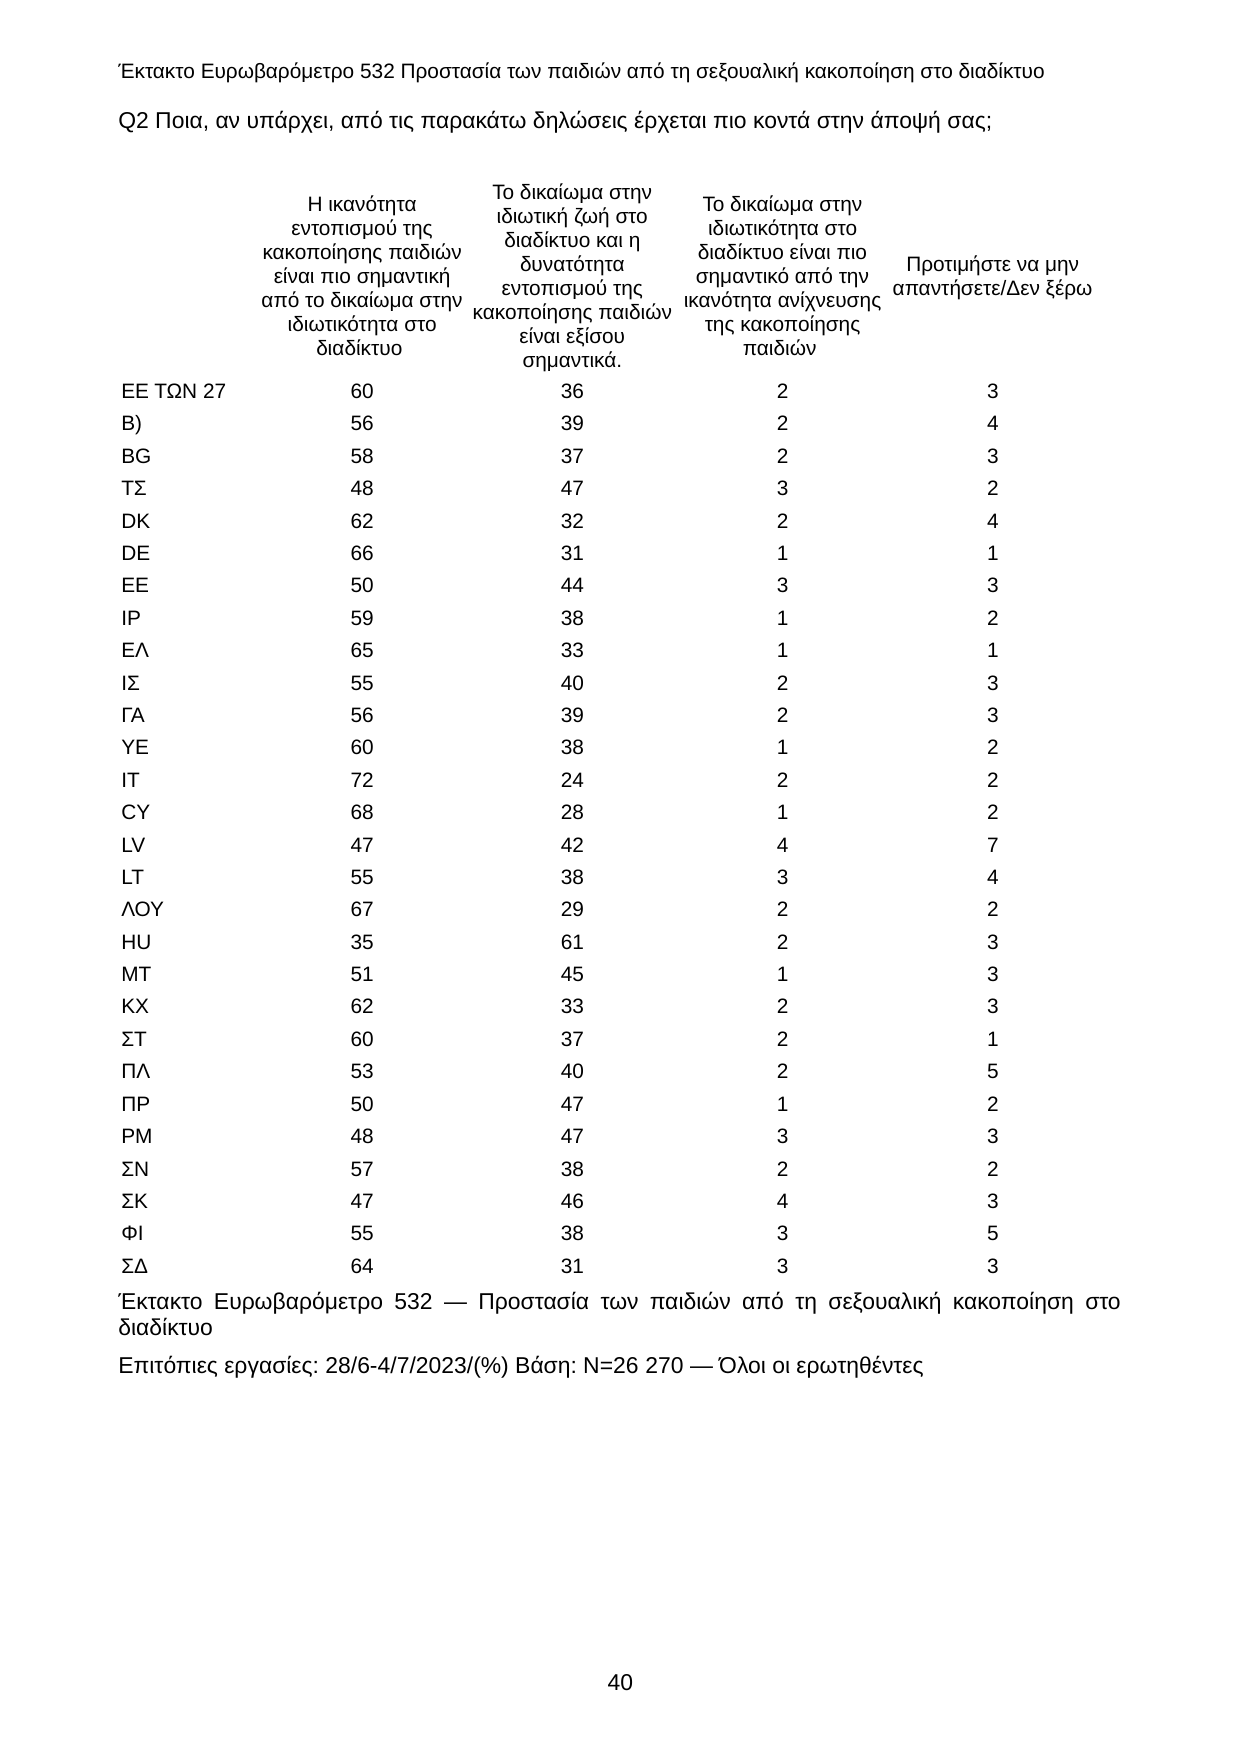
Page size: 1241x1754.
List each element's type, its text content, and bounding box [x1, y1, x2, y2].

table_cell 2 [677, 504, 887, 537]
table_cell 32 [467, 504, 677, 537]
table_cell 46 [467, 1185, 677, 1217]
table_cell 1 [677, 537, 887, 569]
table_cell 3 [888, 1185, 1098, 1217]
table_cell 5 [888, 1217, 1098, 1249]
table_cell 48 [257, 1120, 467, 1152]
table_cell LV [118, 828, 257, 861]
table_cell 68 [257, 796, 467, 828]
table_cell 3 [677, 1217, 887, 1249]
table_cell 55 [257, 1217, 467, 1249]
table_cell 1 [677, 958, 887, 990]
table_cell 59 [257, 601, 467, 634]
table_cell 1 [888, 634, 1098, 666]
table_cell 1 [677, 796, 887, 828]
table_cell 33 [467, 634, 677, 666]
table_header [118, 177, 257, 375]
table_cell DE [118, 537, 257, 569]
table_cell 3 [888, 990, 1098, 1023]
table_cell 56 [257, 699, 467, 731]
table_cell 44 [467, 569, 677, 601]
table_cell ΙΡ [118, 601, 257, 634]
table_cell 2 [677, 375, 887, 407]
table_cell LT [118, 861, 257, 893]
table_cell 61 [467, 925, 677, 958]
table_cell 7 [888, 828, 1098, 861]
table_cell 39 [467, 699, 677, 731]
table_header Το δικαίωμα στην ιδιωτική ζωή στο διαδίκτυο και η δυνατότητα εντοπισμού της κακοποίησης παιδιών είναι εξίσου σημαντικά. [467, 177, 677, 375]
table_cell ΕΛ [118, 634, 257, 666]
table_cell HU [118, 925, 257, 958]
table_cell 38 [467, 601, 677, 634]
table_cell 2 [677, 666, 887, 699]
table_cell ΜΤ [118, 958, 257, 990]
table_cell 3 [677, 1120, 887, 1152]
table_cell 38 [467, 861, 677, 893]
table_cell 47 [467, 1088, 677, 1120]
table_cell ΦΙ [118, 1217, 257, 1249]
table_cell ΥΕ [118, 731, 257, 763]
table_cell 24 [467, 764, 677, 796]
table_cell 58 [257, 440, 467, 472]
table_cell 3 [677, 472, 887, 504]
table_cell ΕΕ [118, 569, 257, 601]
table_cell 2 [677, 925, 887, 958]
table_cell Β) [118, 407, 257, 439]
table_cell 3 [888, 958, 1098, 990]
table_cell ΕΕ ΤΩΝ 27 [118, 375, 257, 407]
table_cell 37 [467, 440, 677, 472]
table_cell 4 [888, 861, 1098, 893]
table_cell 1 [677, 601, 887, 634]
table_cell ΣΔ [118, 1249, 257, 1282]
table_cell ΛΟΥ [118, 893, 257, 925]
table_cell 2 [677, 407, 887, 439]
table_cell 45 [467, 958, 677, 990]
table_cell 60 [257, 1023, 467, 1055]
table_cell 3 [677, 1249, 887, 1282]
table_cell 47 [467, 1120, 677, 1152]
table_cell 31 [467, 1249, 677, 1282]
table_cell IT [118, 764, 257, 796]
table_cell 40 [467, 1055, 677, 1087]
table_cell 51 [257, 958, 467, 990]
table_cell ΡΜ [118, 1120, 257, 1152]
table_cell 2 [888, 731, 1098, 763]
table_cell 2 [888, 1152, 1098, 1184]
table_cell 67 [257, 893, 467, 925]
table_cell 37 [467, 1023, 677, 1055]
text Έκτακτο Ευρωβαρόμετρο 532 — Προστασία των παιδιών από τη σεξουαλική κακοποίηση στο διαδίκτυο [118, 1288, 1122, 1340]
table_cell 38 [467, 1217, 677, 1249]
table_cell 40 [467, 666, 677, 699]
table_cell ΤΣ [118, 472, 257, 504]
table_cell ΚΧ [118, 990, 257, 1023]
table_cell 2 [888, 764, 1098, 796]
table_cell 62 [257, 504, 467, 537]
table_cell 3 [888, 440, 1098, 472]
table_cell ΣΚ [118, 1185, 257, 1217]
table_cell 50 [257, 569, 467, 601]
table_cell 2 [677, 1152, 887, 1184]
table_cell 55 [257, 861, 467, 893]
table_cell 35 [257, 925, 467, 958]
table_cell 29 [467, 893, 677, 925]
table_cell 72 [257, 764, 467, 796]
table_cell 53 [257, 1055, 467, 1087]
table_cell 66 [257, 537, 467, 569]
table_cell 1 [888, 1023, 1098, 1055]
table_header Προτιμήστε να μην απαντήσετε/Δεν ξέρω [888, 177, 1098, 375]
table_cell ΠΡ [118, 1088, 257, 1120]
table_cell 2 [888, 472, 1098, 504]
table_cell 60 [257, 731, 467, 763]
text Q2 Ποια, αν υπάρχει, από τις παρακάτω δηλώσεις έρχεται πιο κοντά στην άποψή σας; [118, 107, 1122, 133]
table_cell 3 [888, 1120, 1098, 1152]
text Επιτόπιες εργασίες: 28/6-4/7/2023/(%) Βάση: N=26 270 — Όλοι οι ερωτηθέντες [118, 1352, 1122, 1379]
table_cell 47 [467, 472, 677, 504]
table_cell 57 [257, 1152, 467, 1184]
table_cell ΙΣ [118, 666, 257, 699]
table_cell 42 [467, 828, 677, 861]
table_cell 38 [467, 731, 677, 763]
table_cell 1 [677, 1088, 887, 1120]
table_cell 2 [888, 601, 1098, 634]
table_cell 33 [467, 990, 677, 1023]
table_cell 2 [677, 990, 887, 1023]
table_cell 2 [888, 1088, 1098, 1120]
table_cell ΠΛ [118, 1055, 257, 1087]
table_cell 1 [677, 634, 887, 666]
table_cell 1 [677, 731, 887, 763]
table_cell 28 [467, 796, 677, 828]
table_cell 55 [257, 666, 467, 699]
table_cell 5 [888, 1055, 1098, 1087]
table_cell BG [118, 440, 257, 472]
table_cell 2 [677, 893, 887, 925]
table_cell 3 [888, 666, 1098, 699]
table_cell 31 [467, 537, 677, 569]
table_cell 2 [677, 1023, 887, 1055]
table_cell 47 [257, 828, 467, 861]
table_cell 3 [888, 1249, 1098, 1282]
table_cell DK [118, 504, 257, 537]
table_cell 47 [257, 1185, 467, 1217]
table_cell 4 [888, 504, 1098, 537]
table_cell 2 [888, 796, 1098, 828]
table_cell 50 [257, 1088, 467, 1120]
table_header Το δικαίωμα στην ιδιωτικότητα στο διαδίκτυο είναι πιο σημαντικό από την ικανότητα ανίχνευσης της κακοποίησης παιδιών [677, 177, 887, 375]
table_cell 3 [888, 375, 1098, 407]
table_cell 65 [257, 634, 467, 666]
table_cell 48 [257, 472, 467, 504]
table_cell 2 [677, 699, 887, 731]
table_cell 56 [257, 407, 467, 439]
table_cell 39 [467, 407, 677, 439]
table_cell 36 [467, 375, 677, 407]
table_cell 2 [888, 893, 1098, 925]
table_cell 3 [888, 569, 1098, 601]
table_cell 2 [677, 440, 887, 472]
table_cell ΣΝ [118, 1152, 257, 1184]
table_cell 60 [257, 375, 467, 407]
table_cell ΓΑ [118, 699, 257, 731]
table_cell 3 [677, 861, 887, 893]
table_cell 64 [257, 1249, 467, 1282]
table_cell 3 [888, 699, 1098, 731]
table_cell CY [118, 796, 257, 828]
table_cell 62 [257, 990, 467, 1023]
table_cell 1 [888, 537, 1098, 569]
table_cell 4 [888, 407, 1098, 439]
table_cell 4 [677, 828, 887, 861]
table_cell ΣΤ [118, 1023, 257, 1055]
table_cell 2 [677, 764, 887, 796]
table_cell 3 [888, 925, 1098, 958]
table_cell 2 [677, 1055, 887, 1087]
table_cell 38 [467, 1152, 677, 1184]
table_header Η ικανότητα εντοπισμού της κακοποίησης παιδιών είναι πιο σημαντική από το δικαίωμα στην ιδιωτικότητα στο διαδίκτυο [257, 177, 467, 375]
table_cell 3 [677, 569, 887, 601]
table_cell 4 [677, 1185, 887, 1217]
